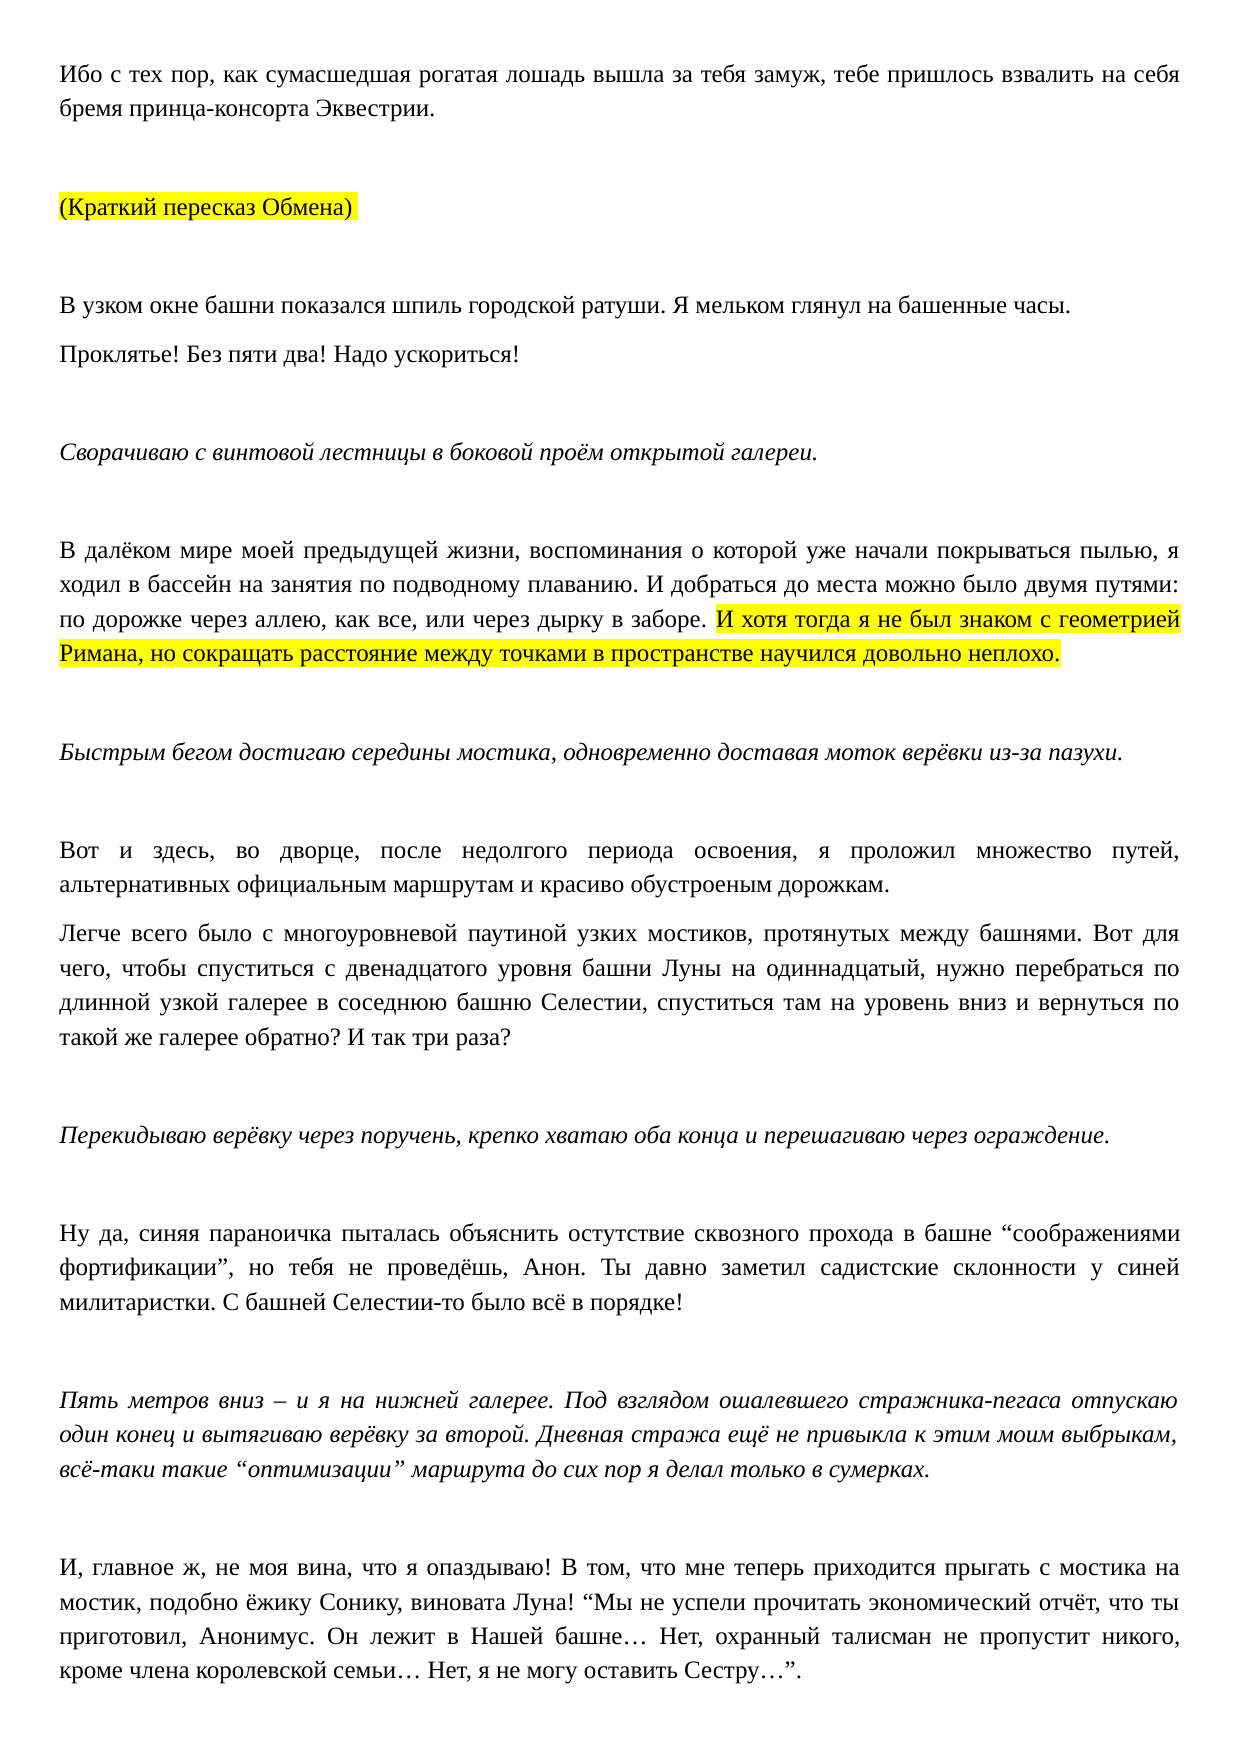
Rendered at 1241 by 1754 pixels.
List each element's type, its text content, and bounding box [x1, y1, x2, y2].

text Перекидываю верёвку через поручень, крепко хватаю оба конца и перешагиваю через ограждение. [59, 1120, 1181, 1149]
text И, главное ж, не моя вина, что я опаздываю! В том, что мне теперь приходится прыгать с мостика на мостик, подобно ёжику Сонику, виновата Луна! “Мы не успели прочитать экономический отчёт, что ты приготовил, Анонимус. Он лежит в Нашей башне… Нет, охранный талисман не пропустит никого, кроме члена королевской семьи… Нет, я не могу оставить Сестру…”. [59, 1552, 1181, 1684]
text Быстрым бегом достигаю середины мостика, одновременно доставая моток верёвки из-за пазухи. [59, 737, 1181, 765]
text Проклятье! Без пяти два! Надо ускориться! [59, 339, 1181, 368]
text В далёком мире моей предыдущей жизни, воспоминания о которой уже начали покрываться пылью, я ходил в бассейн на занятия по подводному плаванию. И добраться до места можно было двумя путями: по дорожке через аллею, как все, или через дырку в заборе. И хотя тогда я не был знаком с геометрией Римана, но сокращать расстояние между точками в пространстве научился довольно неплохо. [59, 535, 1181, 667]
text Вот и здесь, во дворце, после недолгого периода освоения, я проложил множество путей, альтернативных официальным маршрутам и красиво обустроеным дорожкам. [59, 835, 1181, 898]
text (Краткий пересказ Обмена) [59, 192, 1181, 220]
text Пять метров вниз – и я на нижней галерее. Под взглядом ошалевшего стражника-пегаса отпускаю один конец и вытягиваю верёвку за второй. Дневная стража ещё не привыкла к этим моим выбрыкам, всё-таки такие “оптимизации” маршрута до сих пор я делал только в сумерках. [59, 1385, 1181, 1483]
text Ибо с тех пор, как сумасшедшая рогатая лошадь вышла за тебя замуж, тебе пришлось взвалить на себя бремя принца-консорта Эквестрии. [59, 59, 1181, 122]
text Сворачиваю с винтовой лестницы в боковой проём открытой галереи. [59, 437, 1181, 466]
text В узком окне башни показался шпиль городской ратуши. Я мельком глянул на башенные часы. [59, 290, 1181, 318]
text Легче всего было с многоуровневой паутиной узких мостиков, протянутых между башнями. Вот для чего, чтобы спуститься с двенадцатого уровня башни Луны на одиннадцатый, нужно перебраться по длинной узкой галерее в соседнюю башню Селестии, спуститься там на уровень вниз и вернуться по такой же галерее обратно? И так три раза? [59, 918, 1181, 1051]
text Ну да, синяя параноичка пыталась объяснить остутствие сквозного прохода в башне “соображениями фортификации”, но тебя не проведёшь, Анон. Ты давно заметил садистские склонности у синей милитаристки. С башней Селестии-то было всё в порядке! [59, 1218, 1181, 1316]
